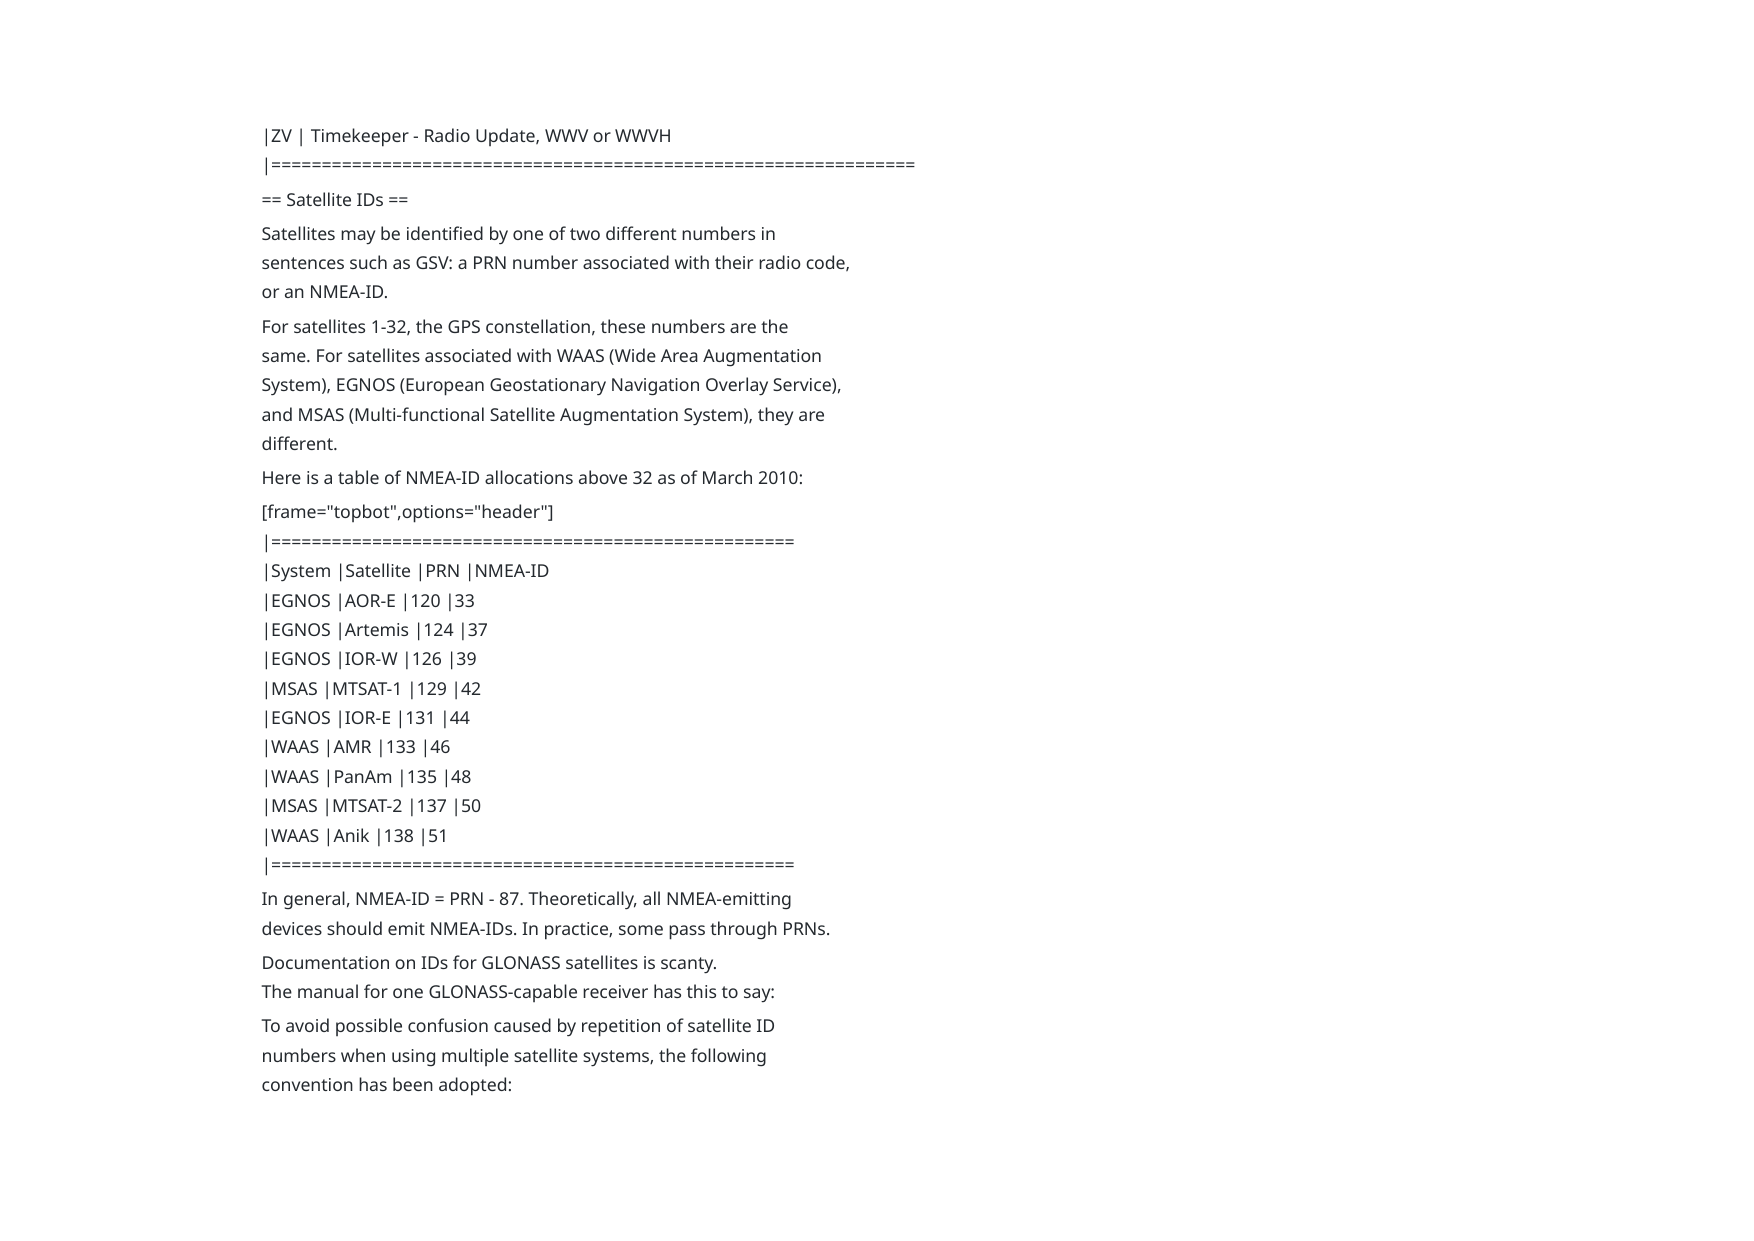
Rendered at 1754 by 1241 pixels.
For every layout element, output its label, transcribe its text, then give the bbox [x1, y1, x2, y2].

table_cell [118, 245, 261, 274]
table_cell [118, 118, 261, 147]
table_cell [118, 940, 261, 945]
table_cell |System |Satellite |PRN |NMEA-ID [261, 553, 1636, 583]
table_cell |==================================================== [261, 524, 1636, 553]
table_cell [118, 1004, 261, 1008]
table_cell [118, 700, 261, 729]
table_cell [261, 940, 1636, 945]
table_cell [118, 612, 261, 641]
table_cell [118, 211, 261, 216]
table_cell [118, 426, 261, 456]
table_cell |MSAS |MTSAT-2 |137 |50 [261, 788, 1636, 818]
table_cell [118, 881, 261, 911]
table_cell [118, 1096, 261, 1101]
table_cell [261, 177, 1636, 182]
table_cell [118, 495, 261, 524]
table_cell |MSAS |MTSAT-1 |129 |42 [261, 671, 1636, 700]
table_cell [118, 1038, 261, 1067]
table_cell [118, 876, 261, 881]
table_cell [118, 368, 261, 397]
table_cell For satellites 1-32, the GPS constellation, these numbers are the [261, 309, 1636, 338]
table_cell [118, 641, 261, 671]
table_cell [118, 583, 261, 612]
table_cell Satellites may be identified by one of two different numbers in [261, 216, 1636, 245]
table_cell In general, NMEA-ID = PRN - 87. Theoretically, all NMEA-emitting [261, 881, 1636, 911]
table_cell [118, 397, 261, 426]
table_cell |WAAS |Anik |138 |51 [261, 818, 1636, 847]
table_cell [118, 338, 261, 367]
table_cell [118, 490, 261, 494]
table_cell |WAAS |PanAm |135 |48 [261, 759, 1636, 788]
table_cell and MSAS (Multi-functional Satellite Augmentation System), they are [261, 397, 1636, 426]
table_cell numbers when using multiple satellite systems, the following [261, 1038, 1636, 1067]
table_cell [118, 730, 261, 759]
table_cell [118, 1008, 261, 1038]
table_cell [118, 456, 261, 460]
table_cell [118, 553, 261, 583]
table_cell convention has been adopted: [261, 1067, 1636, 1096]
table_cell same. For satellites associated with WAAS (Wide Area Augmentation [261, 338, 1636, 367]
table_cell [118, 148, 261, 177]
table_cell |ZV | Timekeeper - Radio Update, WWV or WWVH [261, 118, 1636, 147]
table_cell [118, 945, 261, 974]
table_cell |EGNOS |AOR-E |120 |33 [261, 583, 1636, 612]
table_cell System), EGNOS (European Geostationary Navigation Overlay Service), [261, 368, 1636, 397]
table_cell [118, 177, 261, 182]
table_cell [frame="topbot",options="header"] [261, 495, 1636, 524]
table_cell [261, 1004, 1636, 1008]
table_cell [261, 456, 1636, 460]
table_cell [261, 1096, 1636, 1101]
table_cell devices should emit NMEA-IDs. In practice, some pass through PRNs. [261, 911, 1636, 940]
table_cell [118, 309, 261, 338]
table_cell [118, 974, 261, 1003]
table_cell [118, 671, 261, 700]
table_cell [118, 847, 261, 876]
table_cell Here is a table of NMEA-ID allocations above 32 as of March 2010: [261, 460, 1636, 490]
table_cell [118, 759, 261, 788]
table_cell sentences such as GSV: a PRN number associated with their radio code, [261, 245, 1636, 274]
table_cell or an NMEA-ID. [261, 275, 1636, 304]
table_cell == Satellite IDs == [261, 182, 1636, 211]
table_cell |EGNOS |IOR-E |131 |44 [261, 700, 1636, 729]
table_cell Documentation on IDs for GLONASS satellites is scanty. [261, 945, 1636, 974]
table_cell [118, 216, 261, 245]
table_cell |================================================================ [261, 148, 1636, 177]
table_cell |WAAS |AMR |133 |46 [261, 730, 1636, 759]
table_cell |EGNOS |IOR-W |126 |39 [261, 641, 1636, 671]
table_cell [118, 524, 261, 553]
table_cell [261, 490, 1636, 494]
table_cell [118, 788, 261, 818]
table_cell |==================================================== [261, 847, 1636, 876]
table_cell [261, 876, 1636, 881]
table_cell [118, 304, 261, 309]
table_cell [118, 1067, 261, 1096]
table_cell [118, 275, 261, 304]
table_cell [118, 911, 261, 940]
table_cell [118, 818, 261, 847]
table_cell |EGNOS |Artemis |124 |37 [261, 612, 1636, 641]
table_cell [118, 182, 261, 211]
table_cell [118, 460, 261, 490]
table_cell To avoid possible confusion caused by repetition of satellite ID [261, 1008, 1636, 1038]
table_cell different. [261, 426, 1636, 456]
table_cell [261, 304, 1636, 309]
table_cell [261, 211, 1636, 216]
table_cell The manual for one GLONASS-capable receiver has this to say: [261, 974, 1636, 1003]
